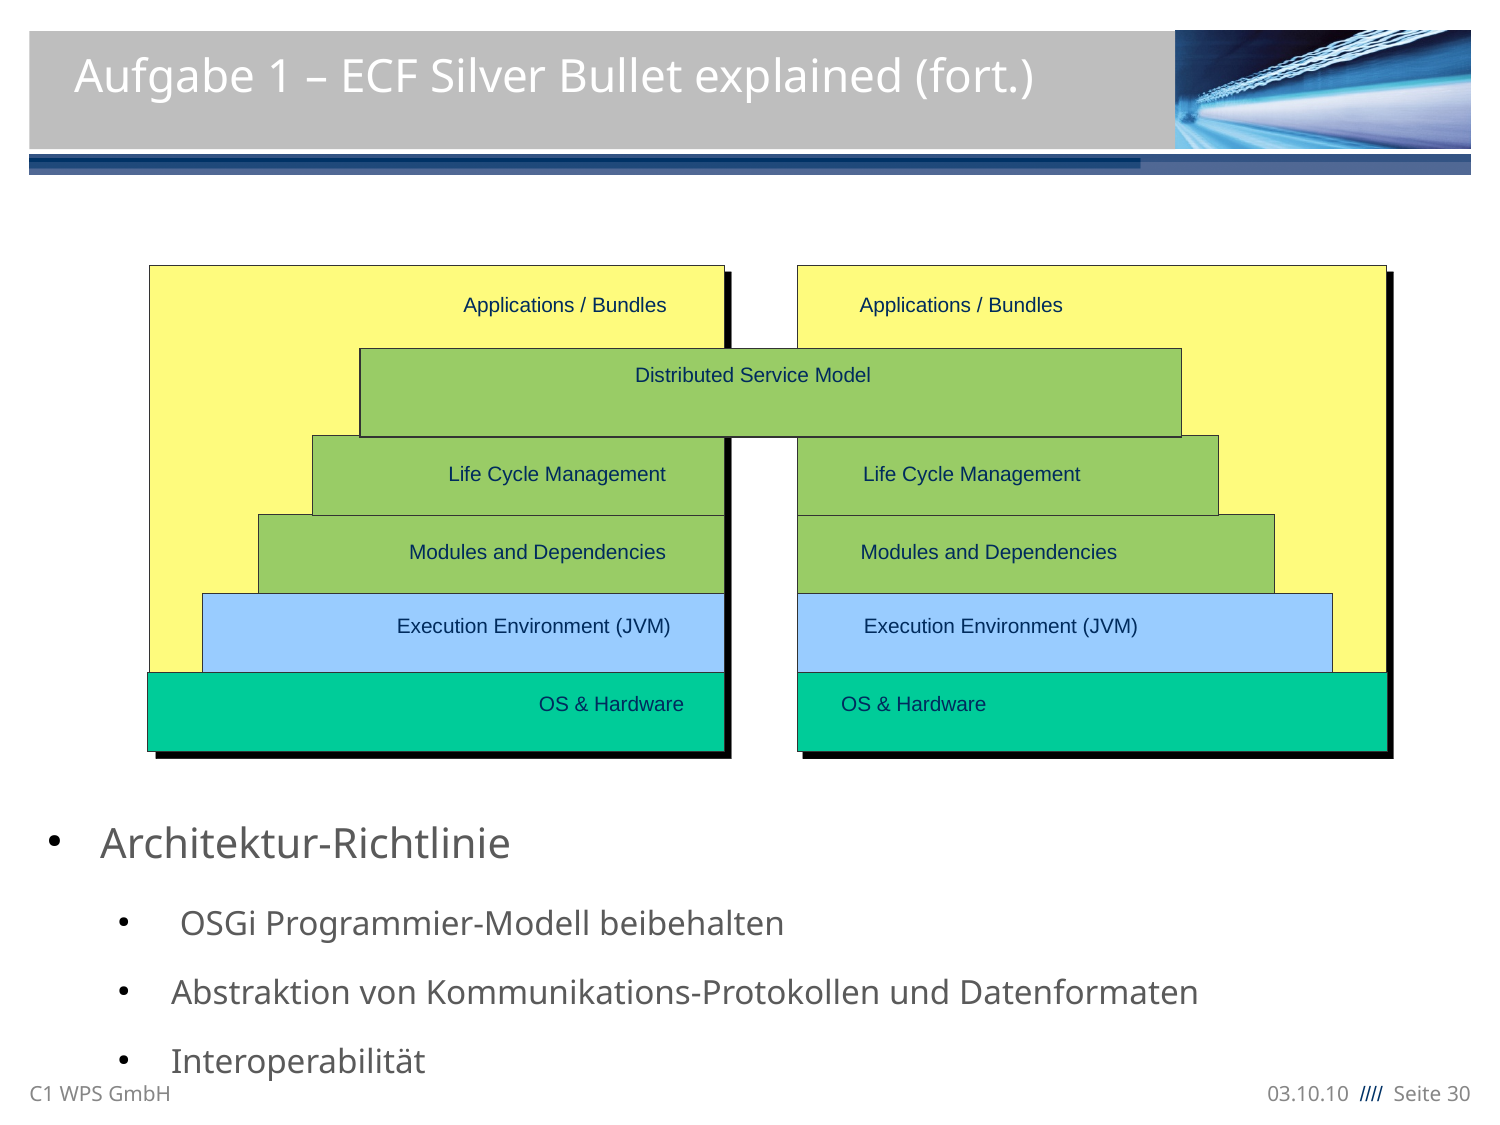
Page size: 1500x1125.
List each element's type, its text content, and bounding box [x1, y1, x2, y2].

picture [29, 154, 1471, 175]
list Architektur-Richtlinie OSGi Programmier-Modell beibehalten Abstraktion von Kommunikations-Protokollen und Datenformaten Interoperabilität [29, 208, 1471, 1098]
title Aufgabe 1 – ECF Silver Bullet explained (fort.) [29, 31, 1176, 150]
picture [1175, 30, 1471, 149]
